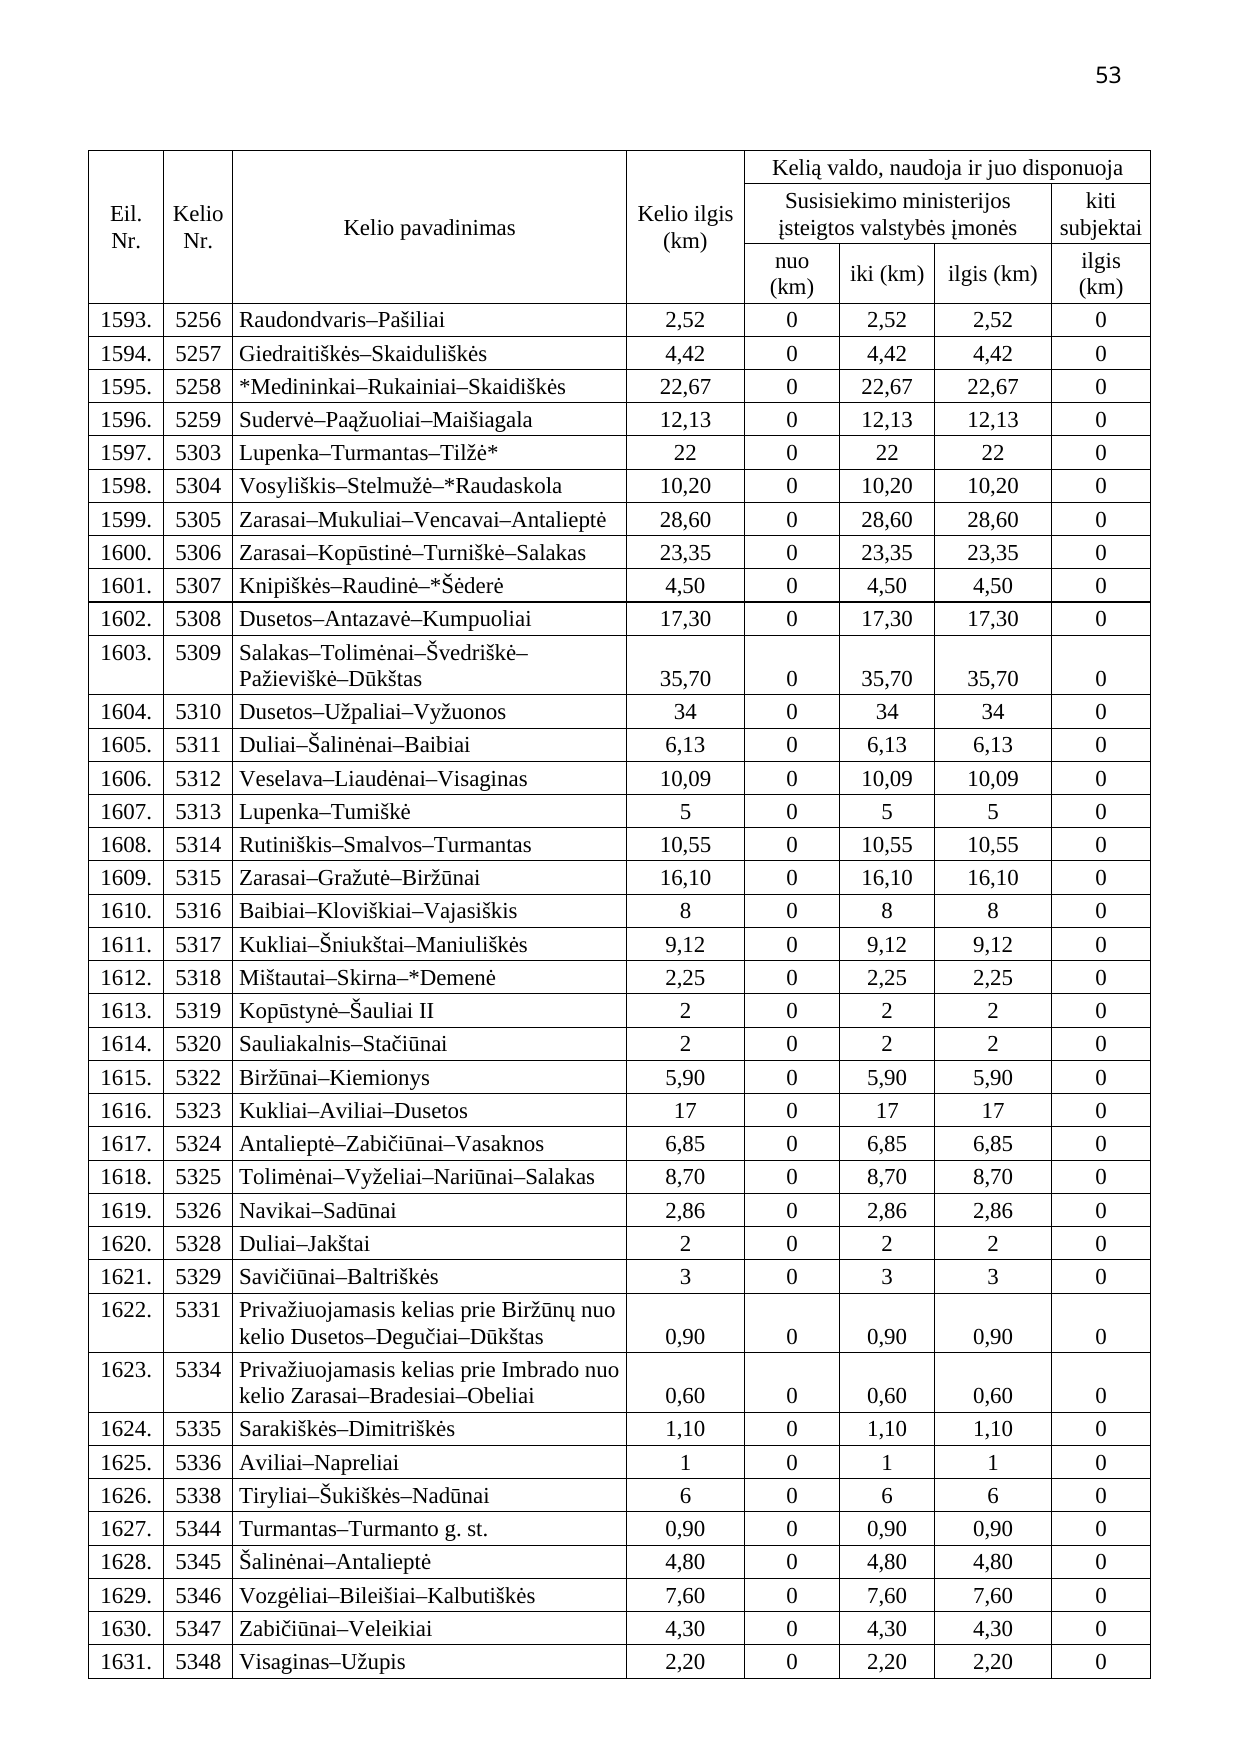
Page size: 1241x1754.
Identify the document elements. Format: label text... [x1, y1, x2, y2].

table_cell 1628. [89, 1546, 163, 1578]
table_cell 0,90 [627, 1294, 744, 1352]
table_cell 0 [1052, 795, 1150, 827]
table_cell 2 [935, 994, 1051, 1027]
table_cell 6 [935, 1479, 1051, 1511]
table_cell 5336 [164, 1446, 232, 1478]
table_cell 16,10 [840, 861, 934, 894]
table_cell 9,12 [840, 928, 934, 960]
table_cell 1609. [89, 861, 163, 894]
table_cell 0,90 [935, 1294, 1051, 1352]
table_cell 5322 [164, 1061, 232, 1093]
table_cell 0 [745, 861, 839, 894]
table_cell 2,20 [840, 1645, 934, 1677]
table_cell Lupenka–Tumiškė [233, 795, 626, 827]
table_cell 22 [840, 436, 934, 468]
table_cell 1598. [89, 470, 163, 502]
table_cell 0 [1052, 1579, 1150, 1611]
table_header Eil. Nr. [89, 151, 163, 302]
table_cell 1 [935, 1446, 1051, 1478]
table_cell 0 [1052, 1260, 1150, 1292]
table_cell 0 [1052, 636, 1150, 694]
table_cell 2 [627, 1028, 744, 1060]
table_cell 1603. [89, 636, 163, 694]
table_cell 2,25 [935, 961, 1051, 993]
table_cell 0 [745, 928, 839, 960]
table_cell 5304 [164, 470, 232, 502]
table_cell 5328 [164, 1227, 232, 1259]
table_cell 1618. [89, 1161, 163, 1193]
table_cell 0 [1052, 1094, 1150, 1126]
table_cell Privažiuojamasis kelias prie Imbrado nuo kelio Zarasai–Bradesiai–Obeliai [233, 1353, 626, 1412]
table_cell 0 [1052, 729, 1150, 761]
table_cell 0 [745, 470, 839, 502]
table_cell 1625. [89, 1446, 163, 1478]
table_cell 5307 [164, 569, 232, 601]
table_cell 4,50 [627, 569, 744, 601]
table_cell 4,30 [935, 1612, 1051, 1644]
table_cell 8 [840, 895, 934, 927]
table_cell 6,85 [935, 1127, 1051, 1159]
table_cell 0 [745, 1028, 839, 1060]
table_cell Susisiekimo ministerijos įsteigtos valstybės įmonės [745, 184, 1051, 243]
table_cell 2 [840, 994, 934, 1027]
table_cell 28,60 [627, 503, 744, 535]
table_cell 0 [745, 436, 839, 468]
table_cell Baibiai–Kloviškiai–Vajasiškis [233, 895, 626, 927]
table_cell 0 [1052, 1479, 1150, 1511]
table_cell 1627. [89, 1512, 163, 1544]
table_cell 5334 [164, 1353, 232, 1412]
table_cell 5346 [164, 1579, 232, 1611]
table_cell 28,60 [935, 503, 1051, 535]
table_cell 6,85 [627, 1127, 744, 1159]
table_cell 2 [840, 1028, 934, 1060]
table_cell 2 [627, 994, 744, 1027]
table_cell Duliai–Šalinėnai–Baibiai [233, 729, 626, 761]
table_cell 8 [935, 895, 1051, 927]
table_cell 17 [935, 1094, 1051, 1126]
table_cell Antalieptė–Zabičiūnai–Vasaknos [233, 1127, 626, 1159]
table_cell 0 [1052, 1227, 1150, 1259]
table_cell Dusetos–Užpaliai–Vyžuonos [233, 695, 626, 727]
table_cell 23,35 [627, 536, 744, 568]
table_cell Vozgėliai–Bileišiai–Kalbutiškės [233, 1579, 626, 1611]
table_cell 0 [1052, 762, 1150, 794]
table_cell 0 [1052, 1353, 1150, 1412]
table_cell 0 [1052, 1061, 1150, 1093]
table_cell 0 [745, 636, 839, 694]
table_cell 7,60 [627, 1579, 744, 1611]
table_cell 0 [745, 603, 839, 635]
table_cell 2 [935, 1028, 1051, 1060]
table_cell 0 [1052, 961, 1150, 993]
table_cell 0 [1052, 1645, 1150, 1677]
table_cell 5318 [164, 961, 232, 993]
table_cell 12,13 [627, 403, 744, 435]
table_cell 0,60 [627, 1353, 744, 1412]
table_cell 3 [840, 1260, 934, 1292]
table_cell 0 [1052, 436, 1150, 468]
table_cell 1623. [89, 1353, 163, 1412]
table_cell Tiryliai–Šukiškės–Nadūnai [233, 1479, 626, 1511]
table_cell 5344 [164, 1512, 232, 1544]
table_cell Sarakiškės–Dimitriškės [233, 1413, 626, 1445]
table_cell 5313 [164, 795, 232, 827]
table_cell 0 [745, 1512, 839, 1544]
table_cell Savičiūnai–Baltriškės [233, 1260, 626, 1292]
table_cell 1615. [89, 1061, 163, 1093]
table_cell 0,90 [935, 1512, 1051, 1544]
table_cell Knipiškės–Raudinė–*Šėderė [233, 569, 626, 601]
table_cell 0 [745, 536, 839, 568]
table_cell ilgis (km) [1052, 244, 1150, 302]
table_cell 0 [1052, 1413, 1150, 1445]
table_cell 4,30 [627, 1612, 744, 1644]
table_cell 4,42 [935, 337, 1051, 369]
table_cell 6 [840, 1479, 934, 1511]
table_cell 4,50 [935, 569, 1051, 601]
table_cell 6 [627, 1479, 744, 1511]
table_cell 6,13 [627, 729, 744, 761]
table_cell 23,35 [935, 536, 1051, 568]
table_cell 22,67 [627, 370, 744, 402]
table_cell 0,90 [840, 1512, 934, 1544]
table_cell Turmantas–Turmanto g. st. [233, 1512, 626, 1544]
table_cell 4,42 [840, 337, 934, 369]
table_cell 0 [1052, 337, 1150, 369]
table_cell 0 [745, 403, 839, 435]
table_cell Salakas–Tolimėnai–Švedriškė–Pažieviškė–Dūkštas [233, 636, 626, 694]
table_cell Kopūstynė–Šauliai II [233, 994, 626, 1027]
table_cell 0 [745, 1579, 839, 1611]
table_cell Biržūnai–Kiemionys [233, 1061, 626, 1093]
table_cell 4,80 [935, 1546, 1051, 1578]
table_cell 0 [1052, 695, 1150, 727]
table_cell 5320 [164, 1028, 232, 1060]
table_cell 5,90 [627, 1061, 744, 1093]
table_cell 34 [935, 695, 1051, 727]
table_cell 5345 [164, 1546, 232, 1578]
table_cell 35,70 [627, 636, 744, 694]
table_cell 0 [745, 1094, 839, 1126]
table_cell 5310 [164, 695, 232, 727]
table_cell 0,90 [627, 1512, 744, 1544]
table_cell 0 [745, 1645, 839, 1677]
table_cell 5309 [164, 636, 232, 694]
table_cell 5258 [164, 370, 232, 402]
table_cell nuo (km) [745, 244, 839, 302]
table_cell 2 [627, 1227, 744, 1259]
table_cell Zarasai–Gražutė–Biržūnai [233, 861, 626, 894]
table_cell 34 [627, 695, 744, 727]
table_cell 9,12 [935, 928, 1051, 960]
table_cell Duliai–Jakštai [233, 1227, 626, 1259]
table_cell Zarasai–Mukuliai–Vencavai–Antalieptė [233, 503, 626, 535]
table_cell 5,90 [840, 1061, 934, 1093]
table_cell 7,60 [935, 1579, 1051, 1611]
table_cell 0 [1052, 1294, 1150, 1352]
table_cell 5314 [164, 828, 232, 860]
table_cell 8,70 [840, 1161, 934, 1193]
table_cell Visaginas–Užupis [233, 1645, 626, 1677]
table_cell 5312 [164, 762, 232, 794]
table_cell 5256 [164, 304, 232, 336]
table_cell 2 [840, 1227, 934, 1259]
table_cell 8,70 [627, 1161, 744, 1193]
table_cell 2,86 [627, 1194, 744, 1226]
table_cell 2,25 [840, 961, 934, 993]
table_cell kiti subjektai [1052, 184, 1150, 243]
table_cell 1617. [89, 1127, 163, 1159]
table_cell 28,60 [840, 503, 934, 535]
table_cell 0 [745, 729, 839, 761]
table_cell 12,13 [840, 403, 934, 435]
table_cell 35,70 [840, 636, 934, 694]
table_cell 0 [745, 1227, 839, 1259]
table_cell Dusetos–Antazavė–Kumpuoliai [233, 603, 626, 635]
table_cell 0 [1052, 1612, 1150, 1644]
table_cell 1608. [89, 828, 163, 860]
table_cell 0 [1052, 1194, 1150, 1226]
table_cell 0 [745, 828, 839, 860]
table_cell 0 [745, 1612, 839, 1644]
table_cell 8,70 [935, 1161, 1051, 1193]
table_cell 0 [745, 961, 839, 993]
table_cell 2,20 [935, 1645, 1051, 1677]
table_cell 1596. [89, 403, 163, 435]
table_cell 10,55 [627, 828, 744, 860]
table_cell Raudondvaris–Pašiliai [233, 304, 626, 336]
table_cell 0,60 [840, 1353, 934, 1412]
table_cell 5331 [164, 1294, 232, 1352]
table_cell 5325 [164, 1161, 232, 1193]
table_cell Sauliakalnis–Stačiūnai [233, 1028, 626, 1060]
table_cell 3 [935, 1260, 1051, 1292]
table_cell 1593. [89, 304, 163, 336]
table_cell 0 [745, 795, 839, 827]
table_cell 16,10 [935, 861, 1051, 894]
table_cell 1,10 [935, 1413, 1051, 1445]
table_cell Sudervė–Paąžuoliai–Maišiagala [233, 403, 626, 435]
table_cell 5335 [164, 1413, 232, 1445]
table_cell 0 [1052, 603, 1150, 635]
table_cell 22 [935, 436, 1051, 468]
table_cell 1622. [89, 1294, 163, 1352]
table_cell 1607. [89, 795, 163, 827]
table_cell 5303 [164, 436, 232, 468]
table_cell 9,12 [627, 928, 744, 960]
table_cell 0 [745, 1061, 839, 1093]
table_cell 0 [745, 1260, 839, 1292]
table_cell 5305 [164, 503, 232, 535]
table_cell 0 [1052, 895, 1150, 927]
table_cell Šalinėnai–Antalieptė [233, 1546, 626, 1578]
table_cell 5 [840, 795, 934, 827]
table_cell 1614. [89, 1028, 163, 1060]
table_header Kelią valdo, naudoja ir juo disponuoja [745, 151, 1150, 183]
table_cell 1611. [89, 928, 163, 960]
table_cell 0 [1052, 861, 1150, 894]
table_cell 4,42 [627, 337, 744, 369]
table_cell 5348 [164, 1645, 232, 1677]
table_cell 0 [745, 762, 839, 794]
table_cell 34 [840, 695, 934, 727]
table_cell 1602. [89, 603, 163, 635]
table_cell 5319 [164, 994, 232, 1027]
table_cell 6,13 [840, 729, 934, 761]
table_cell 17,30 [840, 603, 934, 635]
table_cell 0 [745, 695, 839, 727]
table_cell Navikai–Sadūnai [233, 1194, 626, 1226]
table_cell 2,20 [627, 1645, 744, 1677]
table_cell 5329 [164, 1260, 232, 1292]
table_cell 5338 [164, 1479, 232, 1511]
table_cell 2 [935, 1227, 1051, 1259]
table_cell ilgis (km) [935, 244, 1051, 302]
table_cell 17,30 [627, 603, 744, 635]
table_cell 1601. [89, 569, 163, 601]
table_cell 5257 [164, 337, 232, 369]
table_cell Vosyliškis–Stelmužė–*Raudaskola [233, 470, 626, 502]
table_cell 7,60 [840, 1579, 934, 1611]
table_cell 5317 [164, 928, 232, 960]
table_cell 4,50 [840, 569, 934, 601]
table_cell 2,86 [840, 1194, 934, 1226]
table_cell 23,35 [840, 536, 934, 568]
table_cell 10,20 [627, 470, 744, 502]
table_cell 1,10 [840, 1413, 934, 1445]
table_cell 0 [1052, 304, 1150, 336]
table_cell 12,13 [935, 403, 1051, 435]
table_cell 35,70 [935, 636, 1051, 694]
table_cell 6,85 [840, 1127, 934, 1159]
table_cell 4,80 [627, 1546, 744, 1578]
table_cell 5259 [164, 403, 232, 435]
table_cell 0 [1052, 403, 1150, 435]
table_cell 1621. [89, 1260, 163, 1292]
table_cell 10,09 [840, 762, 934, 794]
table_cell 0 [745, 895, 839, 927]
table_cell 0,90 [840, 1294, 934, 1352]
table_cell 0 [1052, 1446, 1150, 1478]
table_cell 5306 [164, 536, 232, 568]
table_cell 0 [1052, 1512, 1150, 1544]
table_cell 0 [1052, 994, 1150, 1027]
table_cell 3 [627, 1260, 744, 1292]
table_cell iki (km) [840, 244, 934, 302]
table_cell Zarasai–Kopūstinė–Turniškė–Salakas [233, 536, 626, 568]
table_cell 5323 [164, 1094, 232, 1126]
table_cell 2,52 [627, 304, 744, 336]
table_cell 0 [745, 994, 839, 1027]
table_cell 1606. [89, 762, 163, 794]
table_cell 5308 [164, 603, 232, 635]
table_cell 0 [745, 337, 839, 369]
table_cell Kukliai–Aviliai–Dusetos [233, 1094, 626, 1126]
table_cell 0 [745, 1294, 839, 1352]
table_cell 1630. [89, 1612, 163, 1644]
table_cell 5316 [164, 895, 232, 927]
table_cell 0 [745, 370, 839, 402]
table_cell Veselava–Liaudėnai–Visaginas [233, 762, 626, 794]
table_cell 22,67 [935, 370, 1051, 402]
table_cell Lupenka–Turmantas–Tilžė* [233, 436, 626, 468]
table_cell 0 [1052, 1127, 1150, 1159]
table_cell 0 [1052, 536, 1150, 568]
table_cell 2,52 [935, 304, 1051, 336]
table_cell 0 [1052, 370, 1150, 402]
table_cell 10,20 [840, 470, 934, 502]
table_cell 5311 [164, 729, 232, 761]
table_cell 1595. [89, 370, 163, 402]
table_cell 8 [627, 895, 744, 927]
table_cell 0 [745, 1194, 839, 1226]
table_cell 0 [745, 1127, 839, 1159]
table_cell 1620. [89, 1227, 163, 1259]
table_cell 5347 [164, 1612, 232, 1644]
table_cell 17 [840, 1094, 934, 1126]
table_cell 1626. [89, 1479, 163, 1511]
table_cell 1,10 [627, 1413, 744, 1445]
table_cell Mištautai–Skirna–*Demenė [233, 961, 626, 993]
table_cell 5 [627, 795, 744, 827]
table_cell Aviliai–Napreliai [233, 1446, 626, 1478]
table_cell Giedraitiškės–Skaiduliškės [233, 337, 626, 369]
table_cell *Medininkai–Rukainiai–Skaidiškės [233, 370, 626, 402]
table_cell 5315 [164, 861, 232, 894]
table_cell 10,20 [935, 470, 1051, 502]
table_cell 1616. [89, 1094, 163, 1126]
table_cell 1612. [89, 961, 163, 993]
table_cell 10,55 [840, 828, 934, 860]
table_cell 5324 [164, 1127, 232, 1159]
table_cell 0 [745, 503, 839, 535]
table_cell 0 [1052, 1546, 1150, 1578]
table_cell 10,09 [627, 762, 744, 794]
table_cell 1597. [89, 436, 163, 468]
table_cell 0 [1052, 928, 1150, 960]
table_cell 5 [935, 795, 1051, 827]
table_header Kelio Nr. [164, 151, 232, 302]
table_cell Rutiniškis–Smalvos–Turmantas [233, 828, 626, 860]
table_header Kelio ilgis (km) [627, 151, 744, 302]
table_cell 2,86 [935, 1194, 1051, 1226]
table_cell 17,30 [935, 603, 1051, 635]
table_cell 1604. [89, 695, 163, 727]
table_cell 4,80 [840, 1546, 934, 1578]
table_cell 4,30 [840, 1612, 934, 1644]
table_cell 5,90 [935, 1061, 1051, 1093]
table_cell 5326 [164, 1194, 232, 1226]
table_cell 1599. [89, 503, 163, 535]
table_cell 10,09 [935, 762, 1051, 794]
table_header Kelio pavadinimas [233, 151, 626, 302]
table_cell Kukliai–Šniukštai–Maniuliškės [233, 928, 626, 960]
table_cell 0 [1052, 828, 1150, 860]
table_cell 0 [745, 1479, 839, 1511]
table_cell 0 [745, 1413, 839, 1445]
table_cell 1629. [89, 1579, 163, 1611]
table_cell 2,52 [840, 304, 934, 336]
table_cell 16,10 [627, 861, 744, 894]
table_cell 0 [1052, 1161, 1150, 1193]
table_cell 0 [745, 569, 839, 601]
table_cell 0 [1052, 503, 1150, 535]
table_cell 0,60 [935, 1353, 1051, 1412]
table_cell 1619. [89, 1194, 163, 1226]
table_cell 17 [627, 1094, 744, 1126]
table_cell 0 [745, 1546, 839, 1578]
table_cell 1 [627, 1446, 744, 1478]
table_cell 6,13 [935, 729, 1051, 761]
table_cell Zabičiūnai–Veleikiai [233, 1612, 626, 1644]
table_cell 1624. [89, 1413, 163, 1445]
table_cell Tolimėnai–Vyželiai–Nariūnai–Salakas [233, 1161, 626, 1193]
table_cell 1 [840, 1446, 934, 1478]
table_cell 0 [745, 1161, 839, 1193]
table_cell 1594. [89, 337, 163, 369]
table_cell 0 [745, 1353, 839, 1412]
table_cell 22,67 [840, 370, 934, 402]
table_cell 1613. [89, 994, 163, 1027]
table_cell Privažiuojamasis kelias prie Biržūnų nuo kelio Dusetos–Degučiai–Dūkštas [233, 1294, 626, 1352]
table_cell 10,55 [935, 828, 1051, 860]
table_cell 0 [1052, 1028, 1150, 1060]
table_cell 2,25 [627, 961, 744, 993]
table_cell 1605. [89, 729, 163, 761]
table_cell 1610. [89, 895, 163, 927]
table_cell 0 [1052, 470, 1150, 502]
table_cell 22 [627, 436, 744, 468]
table_cell 1600. [89, 536, 163, 568]
table_cell 0 [745, 1446, 839, 1478]
table_cell 0 [745, 304, 839, 336]
table_cell 1631. [89, 1645, 163, 1677]
table_cell 0 [1052, 569, 1150, 601]
